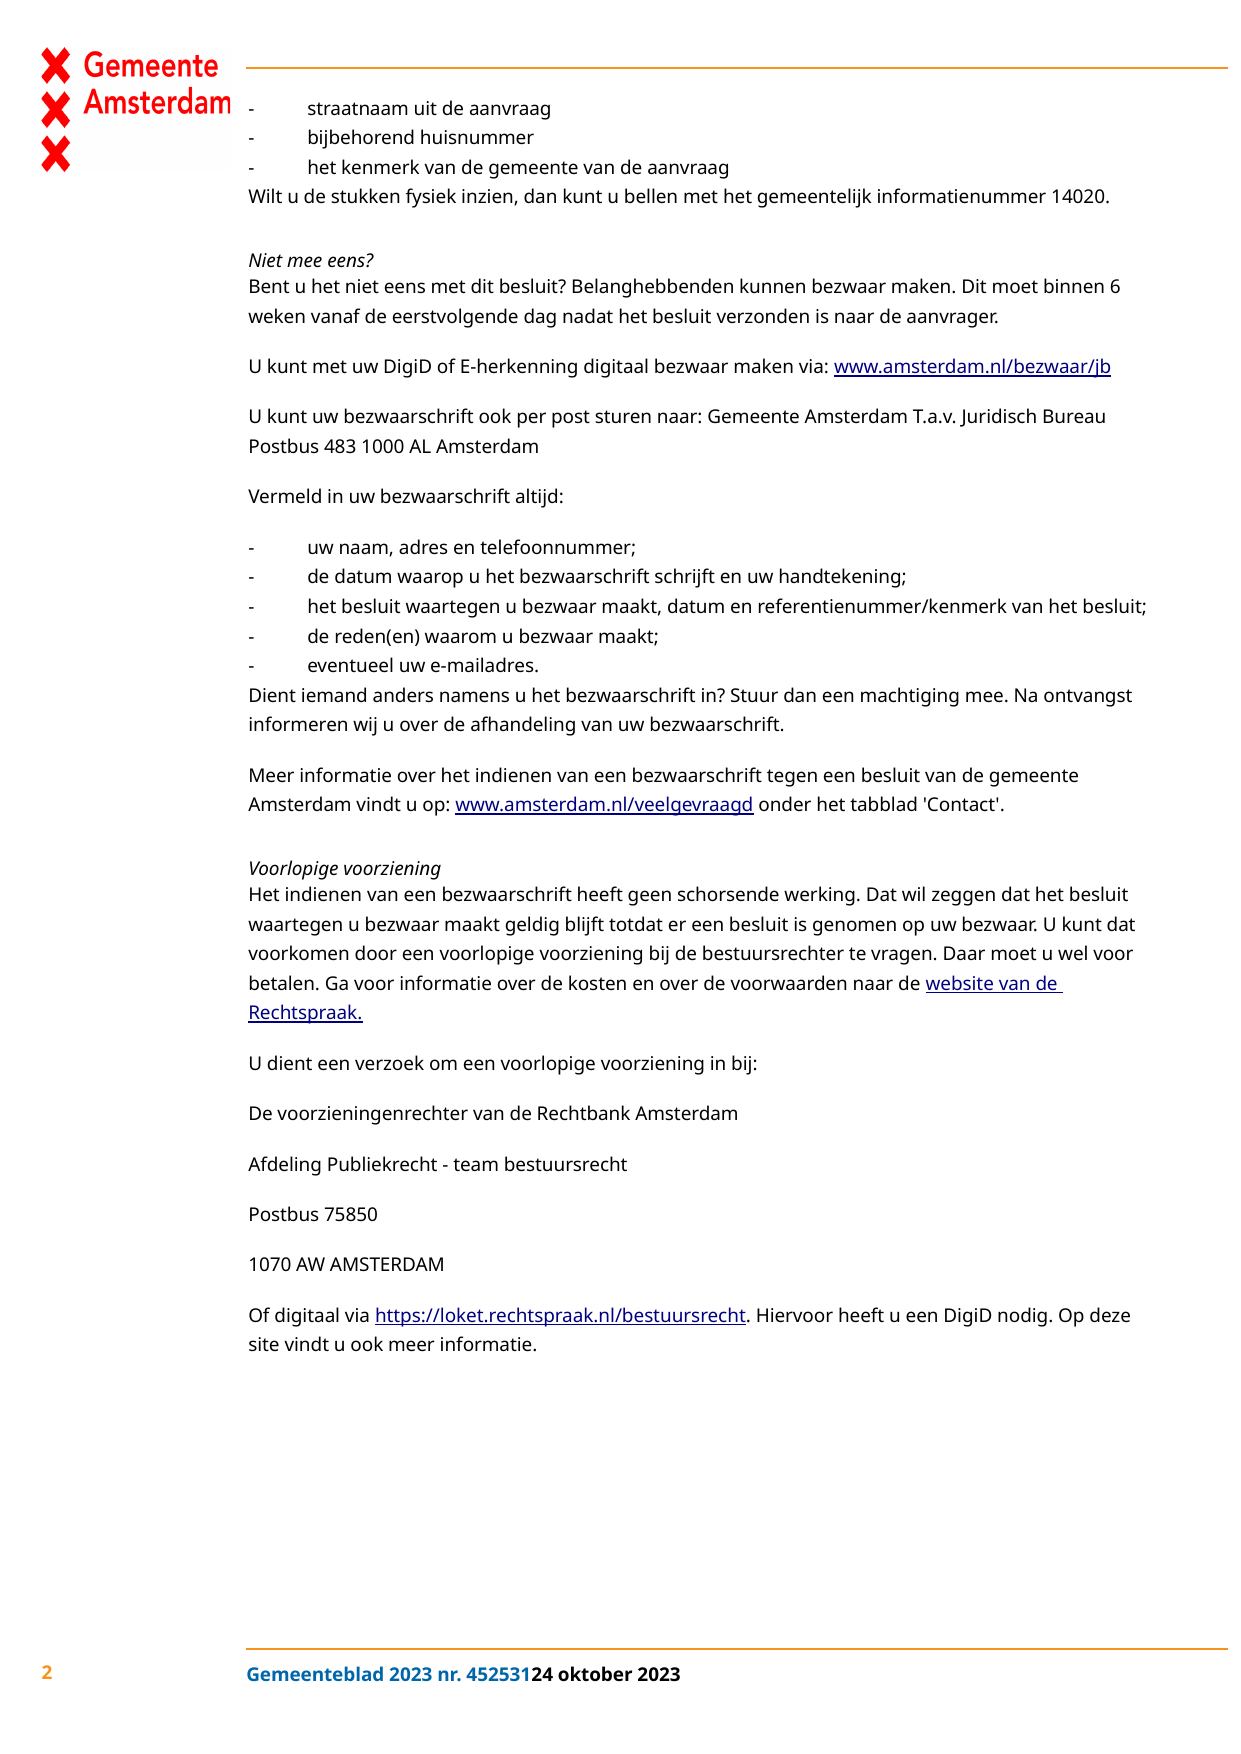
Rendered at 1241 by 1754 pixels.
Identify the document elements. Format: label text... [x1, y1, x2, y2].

list het besluit waartegen u bezwaar maakt, datum en referentienummer/kenmerk van het besluit; [248, 593, 1152, 619]
text Meer informatie over het indienen van een bezwaarschrift tegen een besluit van de gemeente Amsterdam vindt u op: www.amsterdam.nl/veelgevraagd onder het tabblad 'Contact'. [248, 762, 1152, 817]
list de datum waarop u het bezwaarschrift schrijft en uw handtekening; [248, 564, 1152, 589]
text Postbus 75850 [248, 1201, 1152, 1227]
text U dient een verzoek om een voorlopige voorziening in bij: [248, 1050, 1152, 1076]
text Dient iemand anders namens u het bezwaarschrift in? Stuur dan een machtiging mee. Na ontvangst informeren wij u over de afhandeling van uw bezwaarschrift. [248, 682, 1152, 737]
text Niet mee eens? [248, 247, 1152, 273]
text De voorzieningenrechter van de Rechtbank Amsterdam [248, 1100, 1152, 1126]
text Afdeling Publiekrecht - team bestuursrecht [248, 1151, 1152, 1177]
text Voorlopige voorziening [248, 856, 1152, 881]
list straatnaam uit de aanvraag [248, 95, 1152, 121]
text Vermeld in uw bezwaarschrift altijd: [248, 484, 1152, 509]
text Bent u het niet eens met dit besluit? Belanghebbenden kunnen bezwaar maken. Dit moet binnen 6 weken vanaf de eerstvolgende dag nadat het besluit verzonden is naar de aanvrager. [248, 273, 1152, 328]
picture [41, 47, 231, 172]
text Wilt u de stukken fysiek inzien, dan kunt u bellen met het gemeentelijk informatienummer 14020. [248, 183, 1152, 209]
text U kunt uw bezwaarschrift ook per post sturen naar: Gemeente Amsterdam T.a.v. Juridisch Bureau Postbus 483 1000 AL Amsterdam [248, 404, 1152, 459]
list uw naam, adres en telefoonnummer; [248, 534, 1152, 560]
list de reden(en) waarom u bezwaar maakt; [248, 623, 1152, 648]
text Het indienen van een bezwaarschrift heeft geen schorsende werking. Dat wil zeggen dat het besluit waartegen u bezwaar maakt geldig blijft totdat er een besluit is genomen op uw bezwaar. U kunt dat voorkomen door een voorlopige voorziening bij de bestuursrechter te vragen. Daar moet u wel voor betalen. Ga voor informatie over de kosten en over de voorwaarden naar de website van de Rechtspraak. [248, 881, 1152, 1025]
text 1070 AW AMSTERDAM [248, 1252, 1152, 1277]
text Of digitaal via https://loket.rechtspraak.nl/bestuursrecht. Hiervoor heeft u een DigiD nodig. Op deze site vindt u ook meer informatie. [248, 1302, 1152, 1357]
list bijbehorend huisnummer [248, 124, 1152, 150]
text U kunt met uw DigiD of E-herkenning digitaal bezwaar maken via: www.amsterdam.nl/bezwaar/jb [248, 353, 1152, 379]
list eventueel uw e-mailadres. [248, 652, 1152, 678]
list het kenmerk van de gemeente van de aanvraag [248, 154, 1152, 180]
